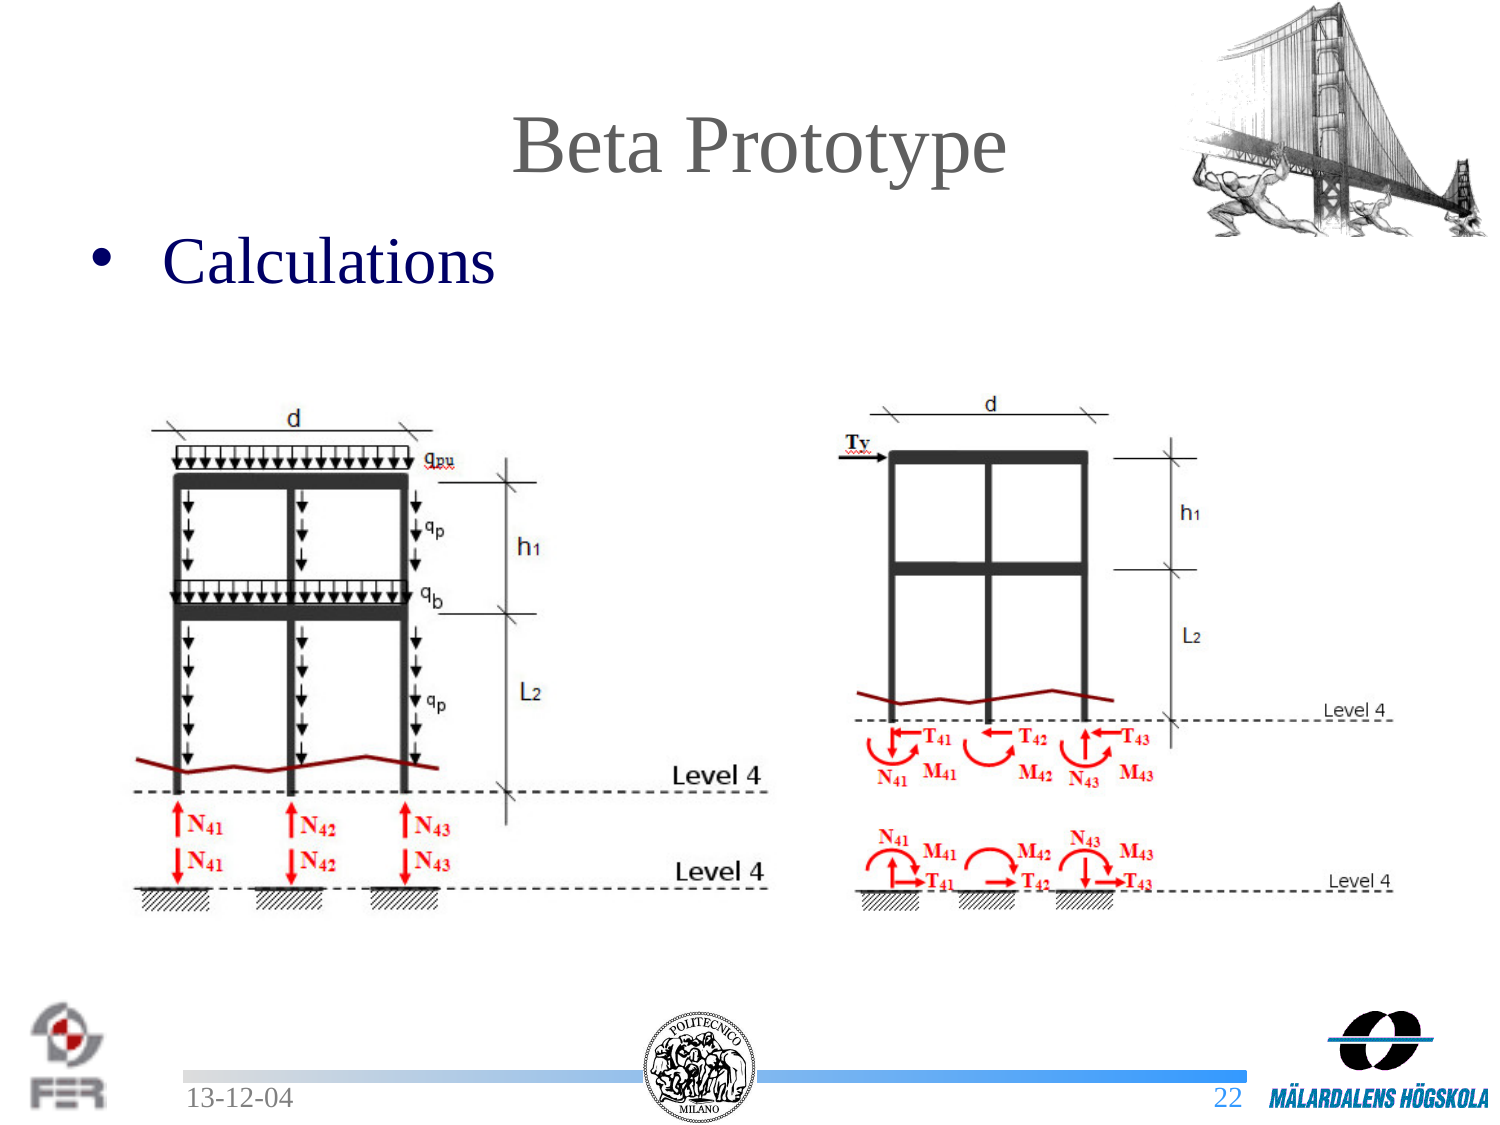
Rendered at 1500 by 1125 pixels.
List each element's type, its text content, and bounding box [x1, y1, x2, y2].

picture [118, 389, 784, 922]
picture [1454, 1091, 1459, 1108]
picture [643, 1011, 757, 1123]
picture [1368, 1093, 1374, 1104]
picture [1175, 0, 1488, 237]
text_box 13-12-04 [171, 1070, 396, 1114]
picture [826, 383, 1399, 916]
picture [1269, 1011, 1488, 1108]
list Calculations [75, 209, 1426, 952]
title Beta Prototype [75, 45, 1175, 209]
picture [1435, 1096, 1441, 1104]
text_box [1186, 1070, 1258, 1114]
picture [29, 987, 107, 1125]
